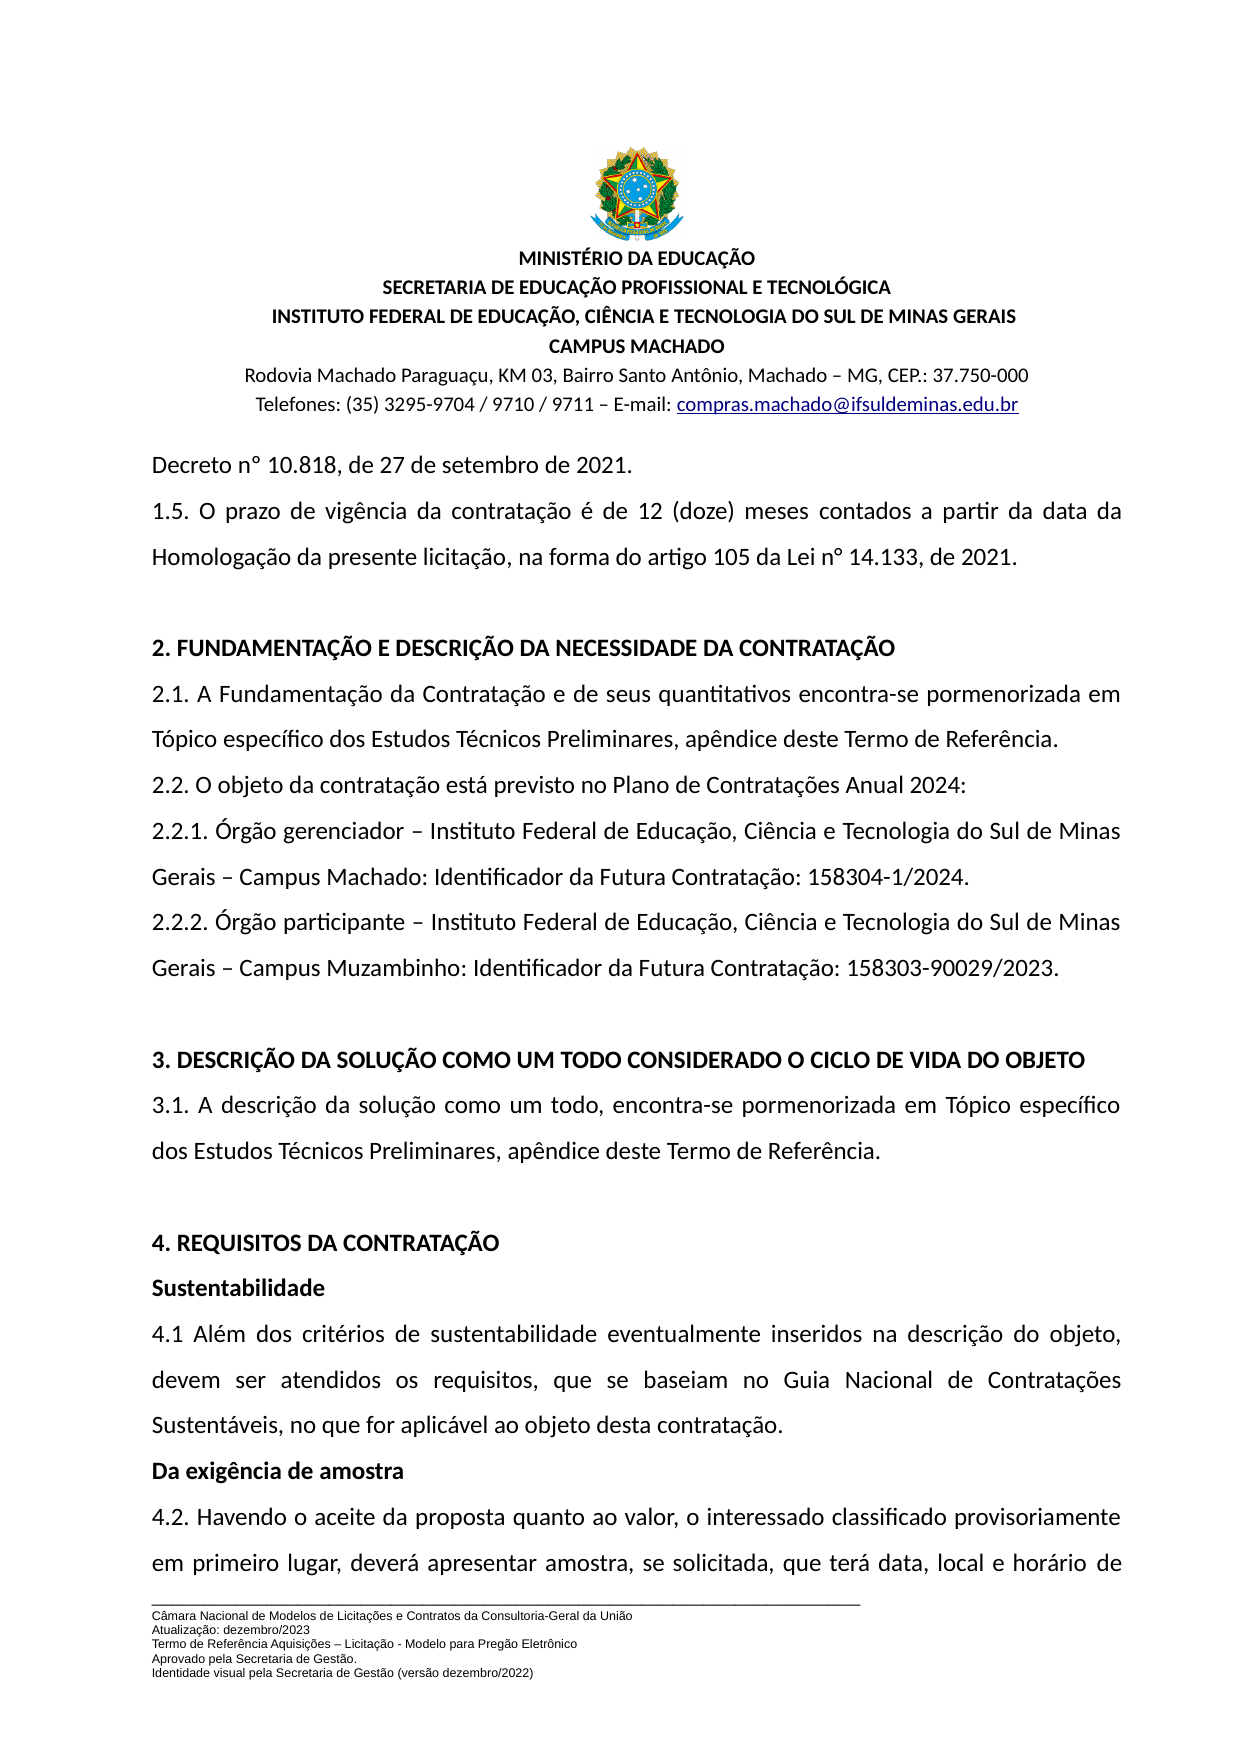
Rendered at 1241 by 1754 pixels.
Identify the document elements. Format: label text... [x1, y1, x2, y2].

text 2.2.1. Órgão gerenciador – Instituto Federal de Educação, Ciência e Tecnologia do Sul de Minas Gerais – Campus Machado: Identificador da Futura Contratação: 158304-1/2024. [152, 815, 1122, 891]
text 1.5. O prazo de vigência da contratação é de 12 (doze) meses contados a partir da data da Homologação da presente licitação, na forma do artigo 105 da Lei n° 14.133, de 2021. [152, 495, 1122, 571]
picture [656, 223, 665, 228]
text 2.1. A Fundamentação da Contratação e de seus quantitativos encontra-se pormenorizada em Tópico específico dos Estudos Técnicos Preliminares, apêndice deste Termo de Referência. [152, 678, 1122, 754]
picture [590, 147, 684, 241]
text 4.1 Além dos critérios de sustentabilidade eventualmente inseridos na descrição do objeto, devem ser atendidos os requisitos, que se baseiam no Guia Nacional de Contratações Sustentáveis, no que for aplicável ao objeto desta contratação. [152, 1318, 1122, 1440]
text Sustentabilidade [152, 1272, 1122, 1303]
text 4.2. Havendo o aceite da proposta quanto ao valor, o interessado classificado provisoriamente em primeiro lugar, deverá apresentar amostra, se solicitada, que terá data, local e horário de [152, 1501, 1122, 1577]
text 4. REQUISITOS DA CONTRATAÇÃO [152, 1227, 1122, 1257]
text 3. DESCRIÇÃO DA SOLUÇÃO COMO UM TODO CONSIDERADO O CICLO DE VIDA DO OBJETO [152, 1044, 1122, 1074]
text 2.2.2. Órgão participante – Instituto Federal de Educação, Ciência e Tecnologia do Sul de Minas Gerais – Campus Muzambinho: Identificador da Futura Contratação: 158303-90029/2023. [152, 907, 1122, 983]
picture [630, 236, 645, 241]
text 2.2. O objeto da contratação está previsto no Plano de Contratações Anual 2024: [152, 769, 1122, 800]
picture [652, 219, 684, 241]
text Da exigência de amostra [152, 1455, 1122, 1486]
subtitle 2. FUNDAMENTAÇÃO E DESCRIÇÃO DA NECESSIDADE DA CONTRATAÇÃO [152, 632, 1122, 663]
text Decreto nº 10.818, de 27 de setembro de 2021. [152, 449, 1122, 480]
text 3.1. A descrição da solução como um todo, encontra-se pormenorizada em Tópico específico dos Estudos Técnicos Preliminares, apêndice deste Termo de Referência. [152, 1089, 1122, 1166]
